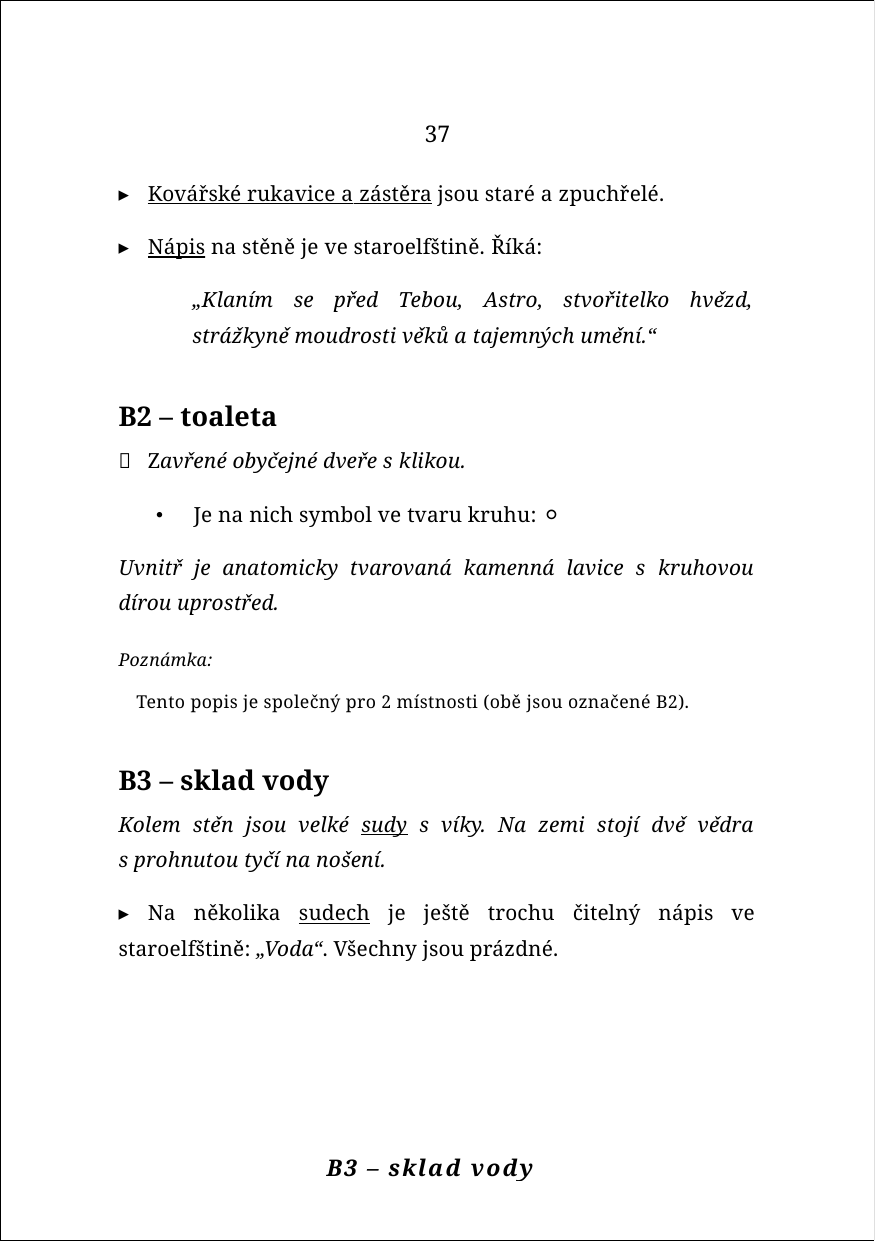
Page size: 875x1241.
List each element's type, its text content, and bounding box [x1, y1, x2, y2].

text Tento popis je společný pro 2 místnosti (obě jsou označené B2). [136, 689, 756, 714]
text Poznámka: [118, 648, 756, 672]
text Kolem stěn jsou velké sudy s⁠ víky. Na zemi stojí dvě vědra s⁠ prohnutou tyčí na nošení. [118, 810, 756, 874]
text ▸ Kovářské rukavice a⁠ zástěra jsou staré a⁠ zpuchřelé. [118, 179, 756, 207]
subtitle B3 – sklad vody [118, 761, 756, 798]
subtitle B2 – toaleta [118, 398, 756, 435]
text „Klaním se před Tebou, Astro, stvořitelko hvězd, strážkyně moudrosti věků a⁠ tajemných umění.“ [192, 285, 756, 349]
text ▸ Na několika sudech je ještě trochu čitelný nápis ve staroelfštině: „Voda“. Všechny jsou prázdné. [118, 898, 756, 962]
list Je na nich symbol ve tvaru kruhu: ⚪ [156, 500, 756, 528]
text Uvnitř je anatomicky tvarovaná kamenná lavice s⁠ kruhovou dírou uprostřed. [118, 553, 756, 617]
text 🚪 Zavřené obyčejné dveře s⁠ klikou. [118, 446, 756, 475]
text ▸ Nápis na stěně je ve staroelfštině. Říká: [118, 232, 756, 261]
